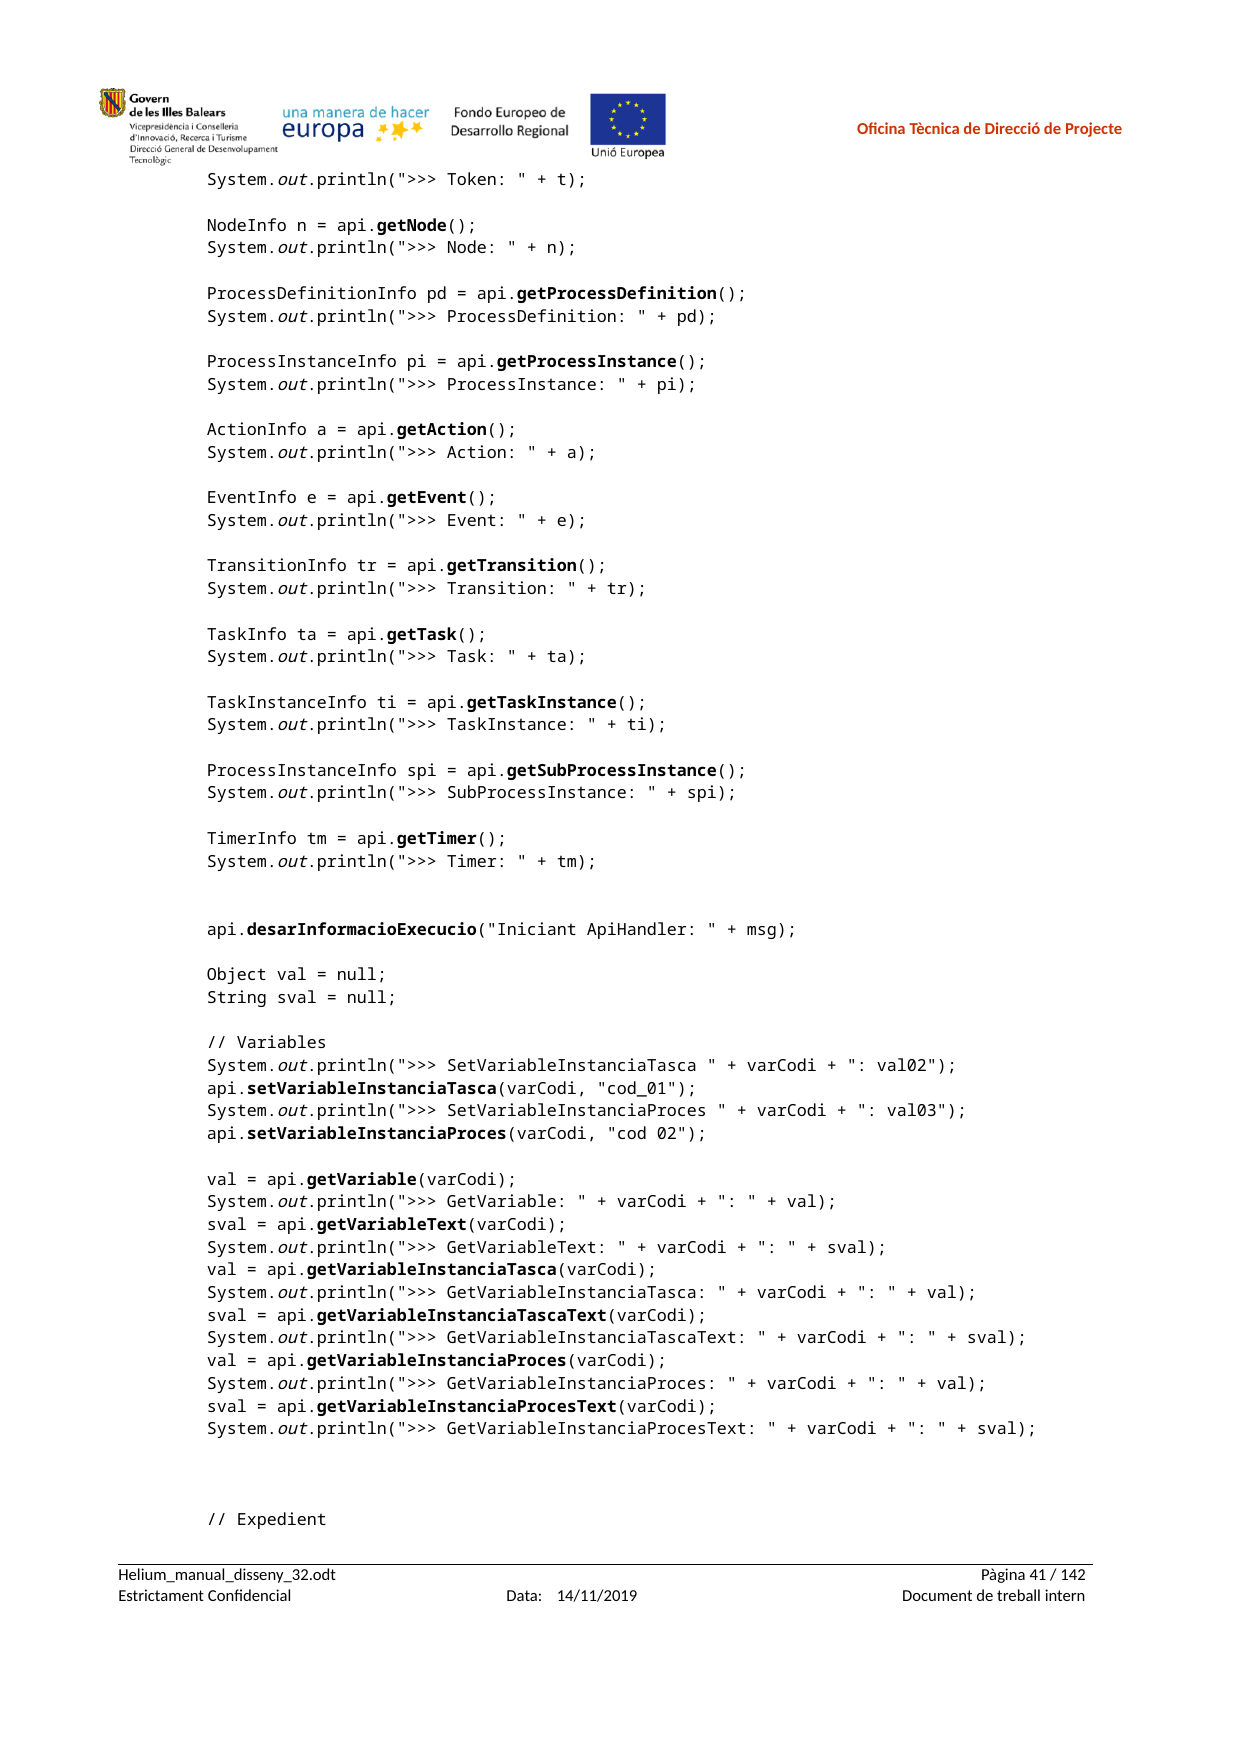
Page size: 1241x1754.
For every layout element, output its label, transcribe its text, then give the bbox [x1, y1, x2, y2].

text System.out.println(">>> ProcessDefinition: " + pd); [118, 304, 1122, 327]
text System.out.println(">>> SetVariableInstanciaTasca " + varCodi + ": val02"); [118, 1053, 1122, 1076]
text val = api.getVariable(varCodi); [118, 1167, 1122, 1190]
text System.out.println(">>> GetVariableInstanciaProces: " + varCodi + ": " + val); [118, 1371, 1122, 1394]
text System.out.println(">>> Timer: " + tm); [118, 849, 1122, 872]
text System.out.println(">>> SetVariableInstanciaProces " + varCodi + ": val03"); [118, 1099, 1122, 1122]
text System.out.println(">>> SubProcessInstance: " + spi); [118, 781, 1122, 804]
text TransitionInfo tr = api.getTransition(); [118, 554, 1122, 577]
text System.out.println(">>> Token: " + t); [118, 168, 1122, 191]
text System.out.println(">>> GetVariableInstanciaProcesText: " + varCodi + ": " + sval); [118, 1417, 1122, 1439]
text ProcessDefinitionInfo pd = api.getProcessDefinition(); [118, 281, 1122, 304]
text System.out.println(">>> GetVariable: " + varCodi + ": " + val); [118, 1190, 1122, 1212]
text System.out.println(">>> ProcessInstance: " + pi); [118, 372, 1122, 395]
text NodeInfo n = api.getNode(); [118, 213, 1122, 236]
text System.out.println(">>> Action: " + a); [118, 440, 1122, 463]
text String sval = null; [118, 985, 1122, 1008]
text System.out.println(">>> Node: " + n); [118, 236, 1122, 259]
text api.setVariableInstanciaTasca(varCodi, "cod_01"); [118, 1076, 1122, 1099]
text // Expedient [118, 1508, 1122, 1530]
text val = api.getVariableInstanciaProces(varCodi); [118, 1349, 1122, 1371]
text Object val = null; [118, 963, 1122, 985]
text EventInfo e = api.getEvent(); [118, 486, 1122, 508]
text System.out.println(">>> TaskInstance: " + ti); [118, 713, 1122, 736]
text // Variables [118, 1031, 1122, 1053]
text TaskInstanceInfo ti = api.getTaskInstance(); [118, 690, 1122, 713]
text System.out.println(">>> Event: " + e); [118, 508, 1122, 531]
picture [99, 87, 668, 166]
text sval = api.getVariableText(varCodi); [118, 1212, 1122, 1235]
text sval = api.getVariableInstanciaProcesText(varCodi); [118, 1394, 1122, 1417]
text ActionInfo a = api.getAction(); [118, 418, 1122, 440]
text System.out.println(">>> GetVariableText: " + varCodi + ": " + sval); [118, 1235, 1122, 1258]
text System.out.println(">>> Task: " + ta); [118, 645, 1122, 667]
text ProcessInstanceInfo spi = api.getSubProcessInstance(); [118, 758, 1122, 781]
text val = api.getVariableInstanciaTasca(varCodi); [118, 1258, 1122, 1281]
text System.out.println(">>> Transition: " + tr); [118, 577, 1122, 599]
text api.setVariableInstanciaProces(varCodi, "cod 02"); [118, 1122, 1122, 1144]
text api.desarInformacioExecucio("Iniciant ApiHandler: " + msg); [118, 917, 1122, 940]
text System.out.println(">>> GetVariableInstanciaTasca: " + varCodi + ": " + val); [118, 1281, 1122, 1303]
text System.out.println(">>> GetVariableInstanciaTascaText: " + varCodi + ": " + sval); [118, 1326, 1122, 1349]
text TaskInfo ta = api.getTask(); [118, 622, 1122, 645]
text sval = api.getVariableInstanciaTascaText(varCodi); [118, 1303, 1122, 1326]
text ProcessInstanceInfo pi = api.getProcessInstance(); [118, 349, 1122, 372]
text TimerInfo tm = api.getTimer(); [118, 826, 1122, 849]
